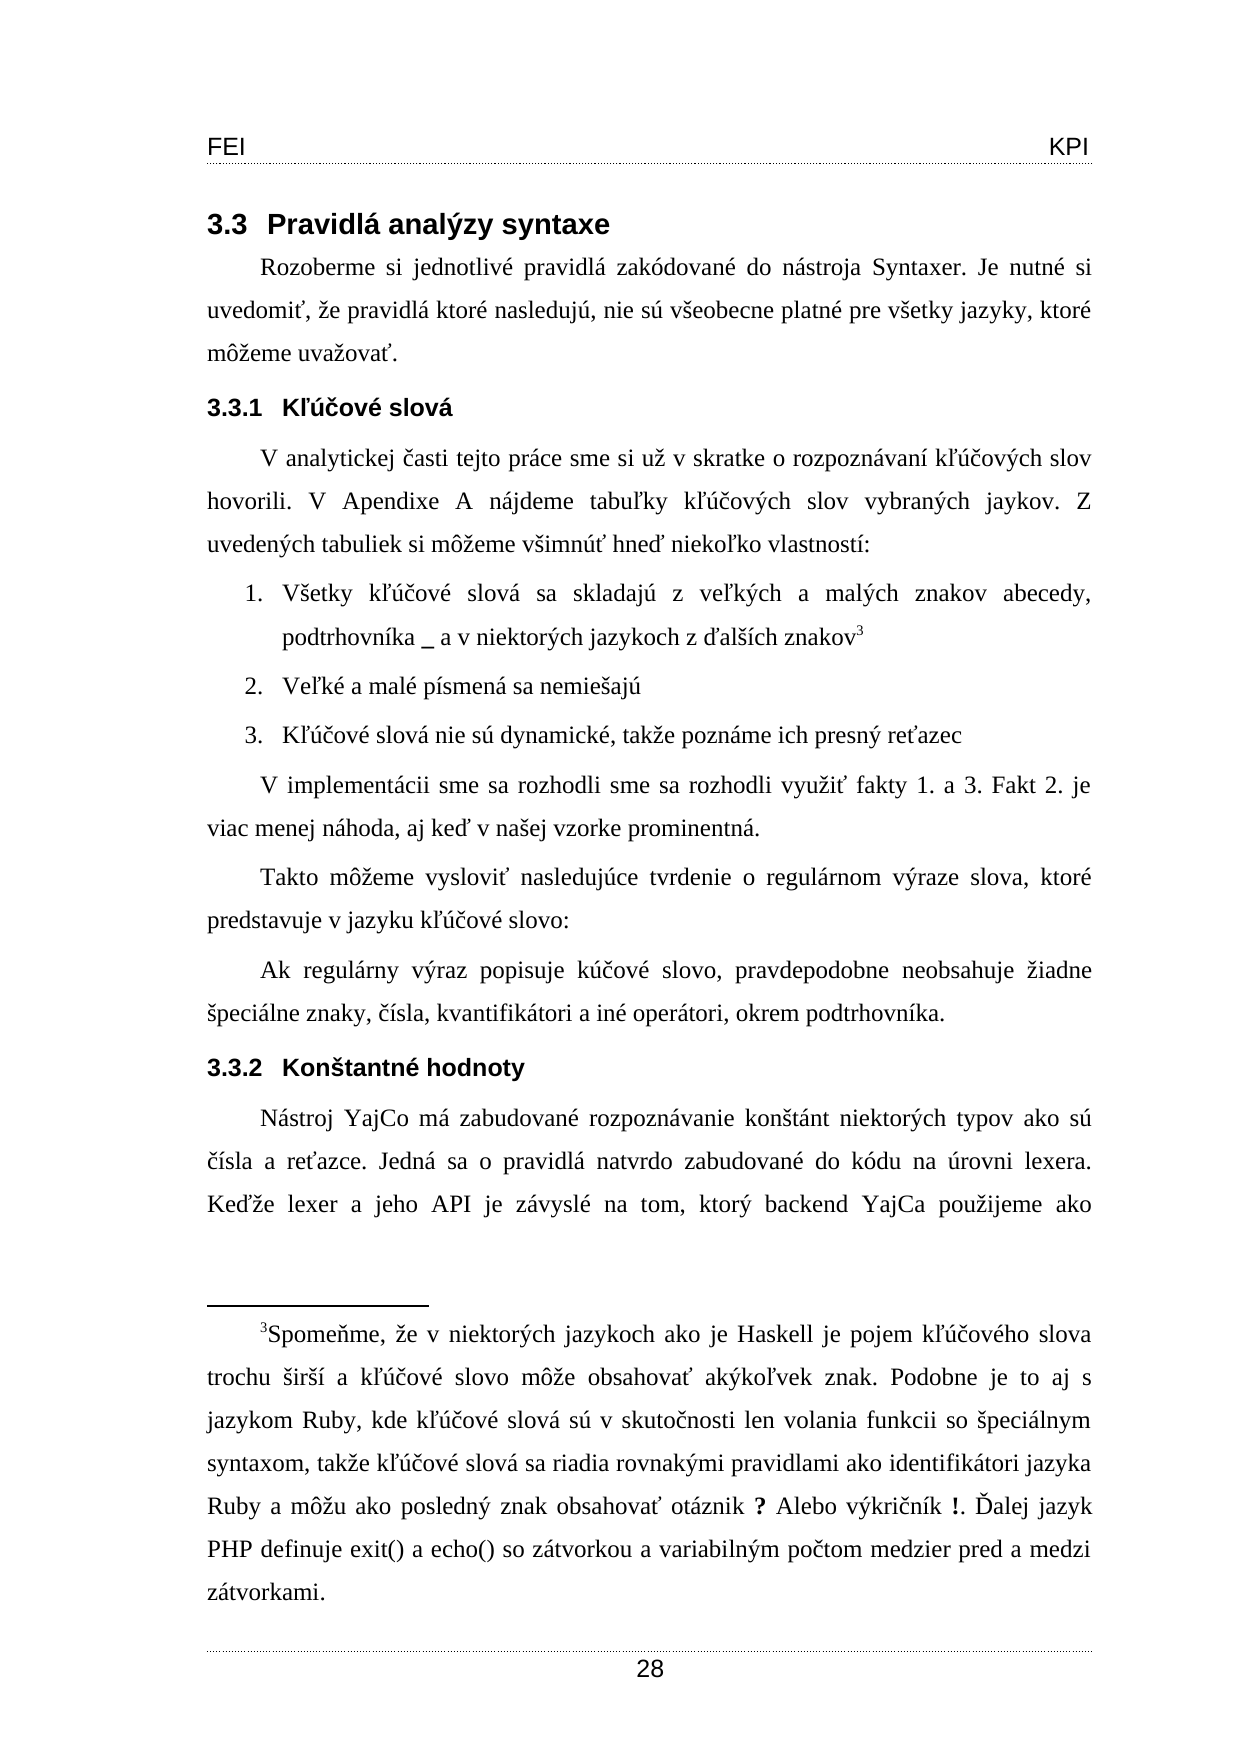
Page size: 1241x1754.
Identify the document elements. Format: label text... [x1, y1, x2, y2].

text V analytickej časti tejto práce sme si už v skratke o rozpoznávaní kľúčových slov hovorili. V Apendixe A nájdeme tabuľky kľúčových slov vybraných jaykov. Z uvedených tabuliek si môžeme všimnúť hneď niekoľko vlastností: [207, 443, 1092, 558]
list Všetky kľúčové slová sa skladajú z veľkých a malých znakov abecedy, podtrhovníka _ a v niektorých jazykoch z ďalších znakov [244, 578, 1092, 650]
text Ak regulárny výraz popisuje kúčové slovo, pravdepodobne neobsahuje žiadne špeciálne znaky, čísla, kvantifikátori a iné operátori, okrem podtrhovníka. [207, 955, 1092, 1027]
text Nástroj YajCo má zabudované rozpoznávanie konštánt niektorých typov ako sú čísla a reťazce. Jedná sa o pravidlá natvrdo zabudované do kódu na úrovni lexera. Keďže lexer a jeho API je závyslé na tom, ktorý backend YajCa použijeme ako [207, 1103, 1092, 1218]
list Kľúčové slová nie sú dynamické, takže poznáme ich presný reťazec [244, 720, 1092, 749]
list Konštantné hodnoty [207, 1053, 1092, 1082]
text Rozoberme si jednotlivé pravidlá zakódované do nástroja Syntaxer. Je nutné si uvedomiť, že pravidlá ktoré nasledujú, nie sú všeobecne platné pre všetky jazyky, ktoré môžeme uvažovať. [207, 252, 1092, 367]
text Takto môžeme vysloviť nasledujúce tvrdenie o regulárnom výraze slova, ktoré predstavuje v jazyku kľúčové slovo: [207, 862, 1092, 934]
list Kľúčové slová [207, 393, 1092, 422]
text V implementácii sme sa rozhodli sme sa rozhodli využiť fakty 1. a 3. Fakt 2. je viac menej náhoda, aj keď v našej vzorke prominentná. [207, 770, 1092, 842]
list Veľké a malé písmená sa nemiešajú [244, 671, 1092, 700]
list Spomeňme, že v niektorých jazykoch ako je Haskell je pojem kľúčového slova trochu širší a kľúčové slovo môže obsahovať akýkoľvek znak. Podobne je to aj s jazykom Ruby, kde kľúčové slová sú v skutočnosti len volania funkcii so špeciálnym syntaxom, takže kľúčové slová sa riadia rovnakými pravidlami ako identifikátori jazyka Ruby a môžu ako posledný znak obsahovať otáznik ? Alebo výkričník !. Ďalej jazyk PHP definuje exit() a echo() so zátvorkou a variabilným počtom medzier pred a medzi zátvorkami. [207, 1319, 1092, 1606]
subtitle Pravidlá analýzy syntaxe [207, 207, 1092, 240]
